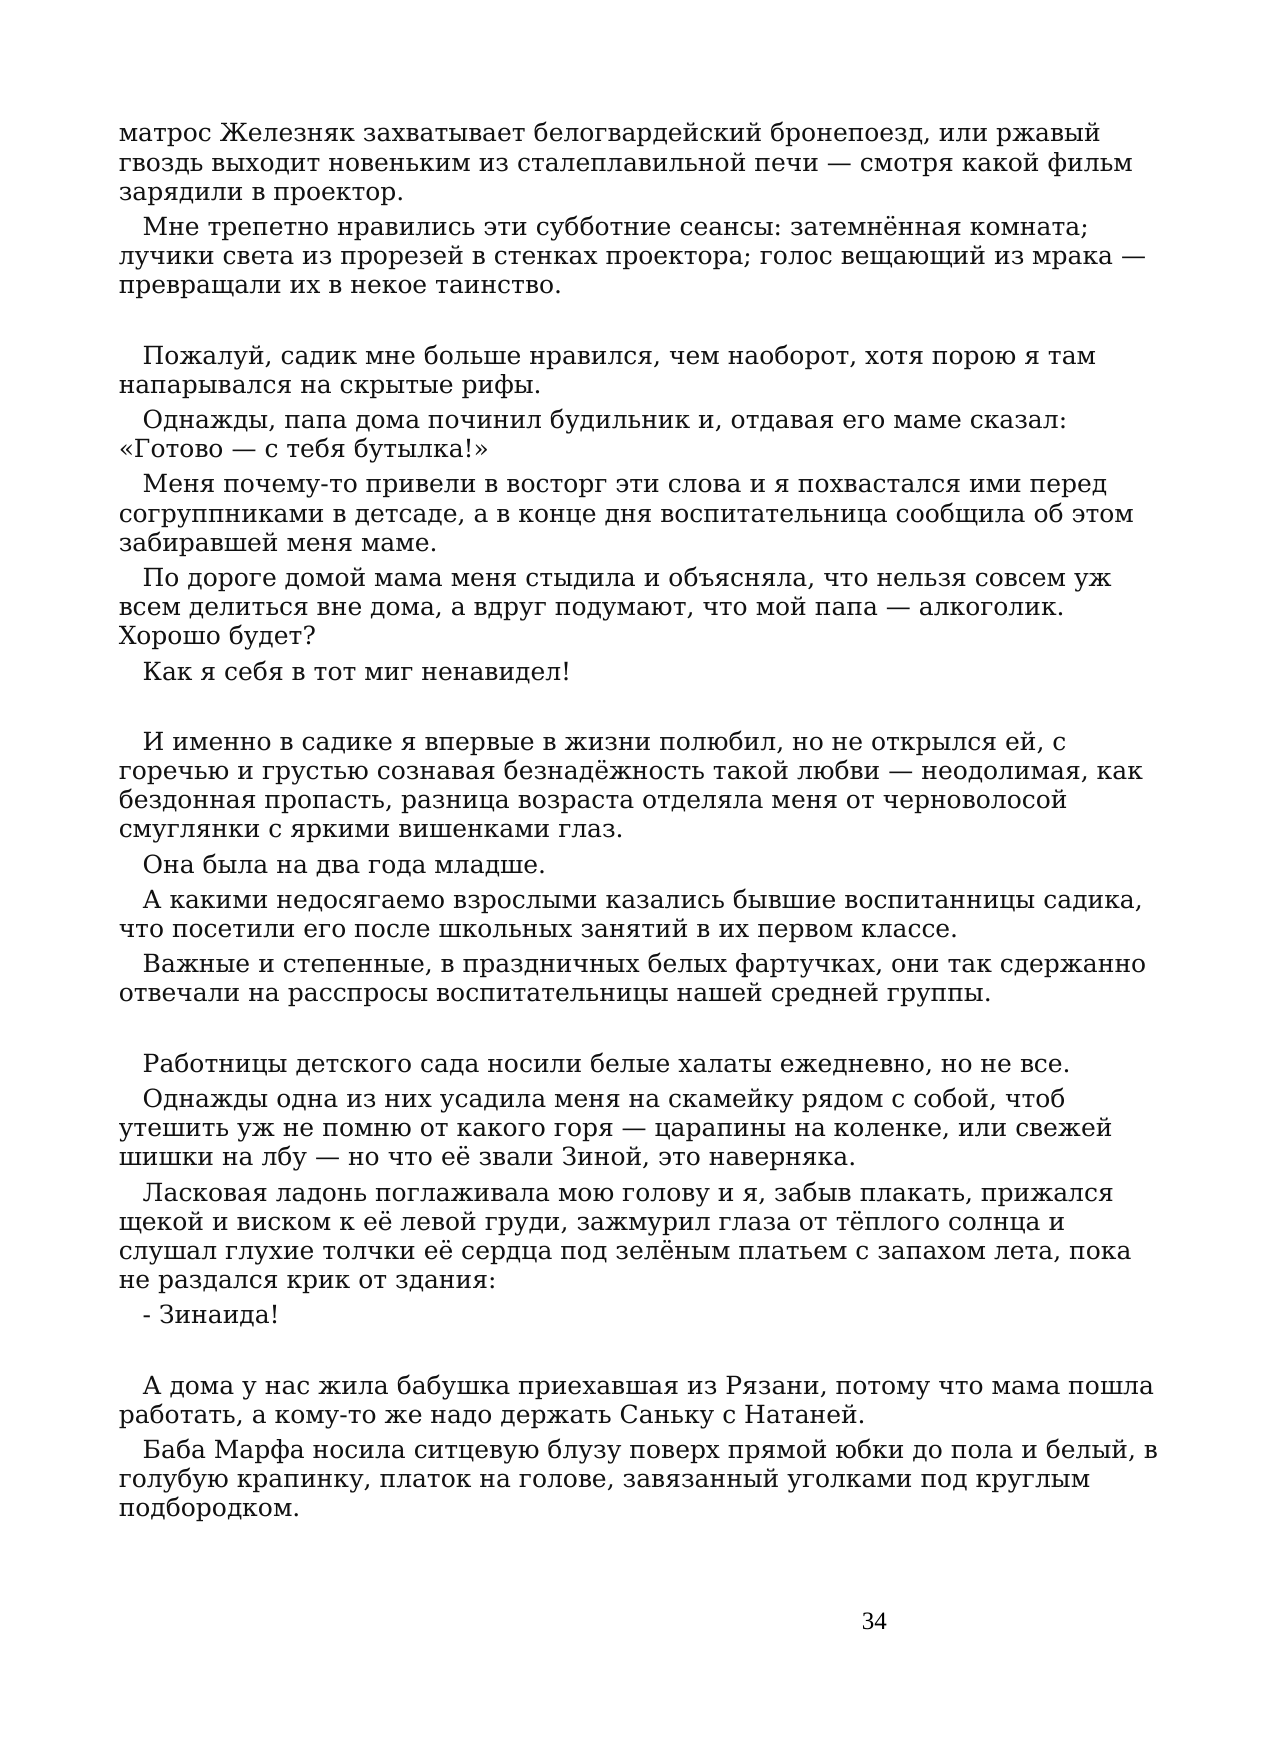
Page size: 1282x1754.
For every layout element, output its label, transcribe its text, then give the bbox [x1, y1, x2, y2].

text Меня почему-то привели в восторг эти слова и я похвастался ими перед согруппниками в детсаде, а в конце дня воспитательница сообщила об этом забиравшей меня маме. [118, 469, 1162, 557]
text Как я себя в тот миг ненавидел! [118, 657, 1162, 686]
text И именно в садике я впервые в жизни полюбил, но не открылся ей, с горечью и грустью сознавая безнадёжность такой любви — неодолимая, как бездонная пропасть, разница возраста отделяла меня от черноволосой смуглянки с яркими вишенками глаз. [118, 727, 1162, 844]
text Однажды одна из них усадила меня на скамейку рядом с собой, чтоб утешить уж не помню от какого горя — царапины на коленке, или свежей шишки на лбу — но что её звали Зиной, это наверняка. [118, 1084, 1162, 1172]
text А дома у нас жила бабушка приехавшая из Рязани, потому что мама пошла работать, а кому-то же надо держать Саньку с Натаней. [118, 1371, 1162, 1429]
text Ласковая ладонь поглаживала мою голову и я, забыв плакать, прижался щекой и виском к её левой груди, зажмурил глаза от тёплого солнца и слушал глухие толчки её сердца под зелёным платьем с запахом лета, пока не раздался крик от здания: [118, 1178, 1162, 1294]
text Мне трепетно нравились эти субботние сеансы: затемнённая комната; лучики света из прорезей в стенках проектора; голос вещающий из мрака — превращали их в некое таинство. [118, 212, 1162, 299]
text матрос Железняк захватывает белогвардейский бронепоезд, или ржавый гвоздь выходит новеньким из сталеплавильной печи — смотря какой фильм зарядили в проектор. [118, 118, 1162, 206]
text Работницы детского сада носили белые халаты ежедневно, но не все. [118, 1049, 1162, 1078]
text Важные и степенные, в праздничных белых фартучках, они так сдержанно отвечали на расспросы воспитательницы нашей средней группы. [118, 949, 1162, 1008]
text - Зинаида! [118, 1300, 1162, 1329]
text По дороге домой мама меня стыдила и объясняла, что нельзя совсем уж всем делиться вне дома, а вдруг подумают, что мой папа — алкоголик. Хорошо будет? [118, 563, 1162, 651]
text Пожалуй, садик мне больше нравился, чем наоборот, хотя порою я там напарывался на скрытые рифы. [118, 341, 1162, 399]
text Баба Марфа носила ситцевую блузу поверх прямой юбки до пола и белый, в голубую крапинку, платок на голове, завязанный уголками под круглым подбородком. [118, 1435, 1162, 1523]
text А какими недосягаемо взрослыми казались бывшие воспитанницы садика, что посетили его после школьных занятий в их первом классе. [118, 885, 1162, 943]
text Однажды, папа дома починил будильник и, отдавая его маме сказал: «Готово — с тебя бутылка!» [118, 405, 1162, 463]
text Она была на два года младше. [118, 850, 1162, 879]
